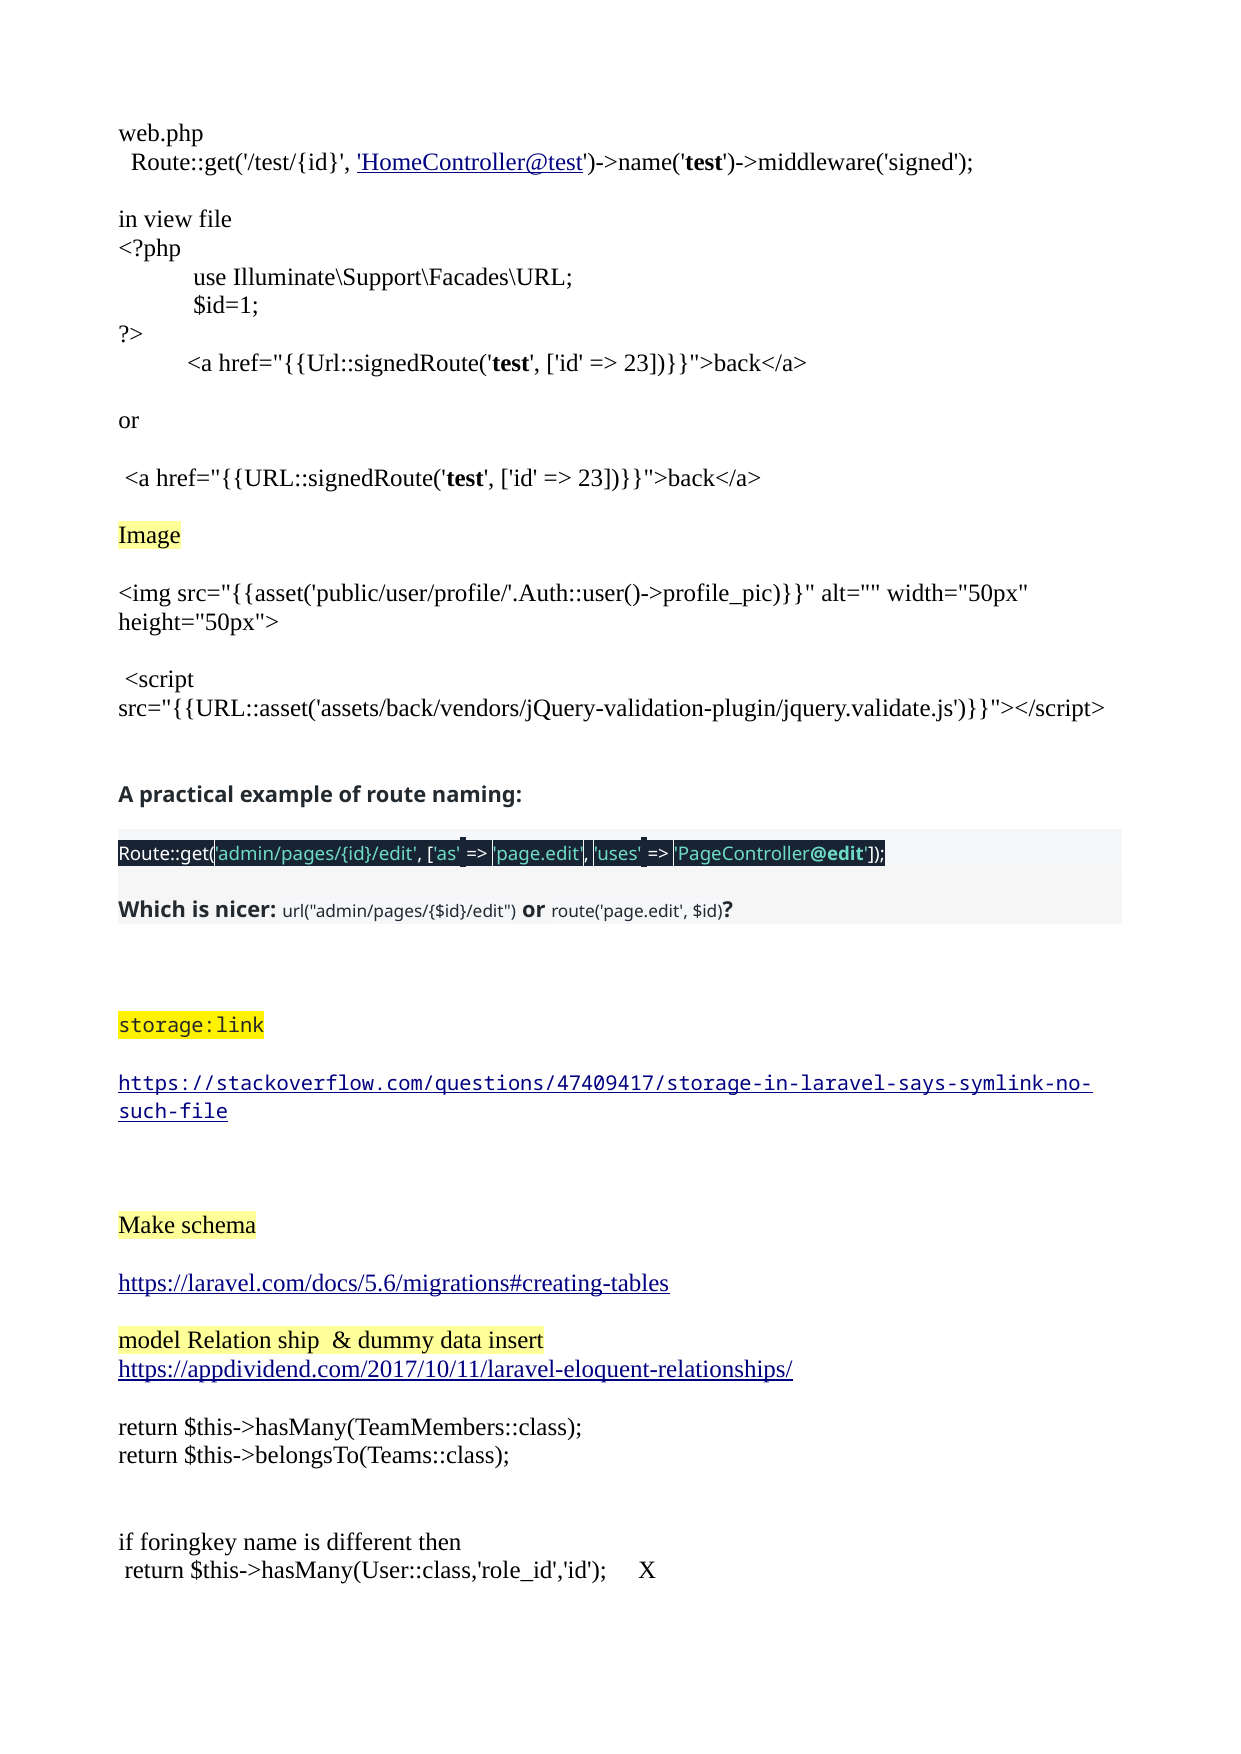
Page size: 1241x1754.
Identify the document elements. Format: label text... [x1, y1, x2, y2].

text web.php [118, 118, 1122, 147]
text return $this->hasMany(User::class,'role_id','id'); X [118, 1556, 1122, 1584]
text <?php [118, 233, 1122, 262]
text Route::get('/test/{id}', 'HomeController@test')->name('test')->middleware('signed'); [118, 147, 1122, 176]
text <a href="{{URL::signedRoute('test', ['id' => 23])}}">back</a> [118, 463, 1122, 492]
text https://laravel.com/docs/5.6/migrations#creating-tables [118, 1268, 1122, 1297]
text https://stackoverflow.com/questions/47409417/storage-in-laravel-says-symlink-no-such-file [118, 1067, 1122, 1125]
text Make schema [118, 1211, 1122, 1239]
text in view file [118, 204, 1122, 233]
text https://appdividend.com/2017/10/11/laravel-eloquent-relationships/ [118, 1354, 1122, 1383]
text return $this->hasMany(TeamMembers::class); [118, 1412, 1122, 1441]
text return $this->belongsTo(Teams::class); [118, 1441, 1122, 1469]
text storage:link [118, 1009, 1122, 1039]
text or [118, 406, 1122, 434]
text if foringkey name is different then [118, 1527, 1122, 1556]
text $id=1; [118, 291, 1122, 319]
text A practical example of route naming: [118, 751, 1122, 809]
text <a href="{{Url::signedRoute('test', ['id' => 23])}}">back</a> [118, 348, 1122, 377]
text Which is nicer: url("admin/pages/{$id}/edit") or route('page.edit', $id)? [118, 867, 1122, 924]
text <img src="{{asset('public/user/profile/'.Auth::user()->profile_pic)}}" alt="" width="50px" height="50px"> [118, 578, 1122, 636]
text Image [118, 521, 1122, 549]
text model Relation ship & dummy data insert [118, 1326, 1122, 1354]
text <script src="{{URL::asset('assets/back/vendors/jQuery-validation-plugin/jquery.validate.js')}}"></script> [118, 664, 1122, 722]
text use Illuminate\Support\Facades\URL; [118, 262, 1122, 291]
text Route::get('admin/pages/{id}/edit', ['as' => 'page.edit', 'uses' => 'PageController@edit']); [118, 829, 1122, 867]
text ?> [118, 319, 1122, 348]
